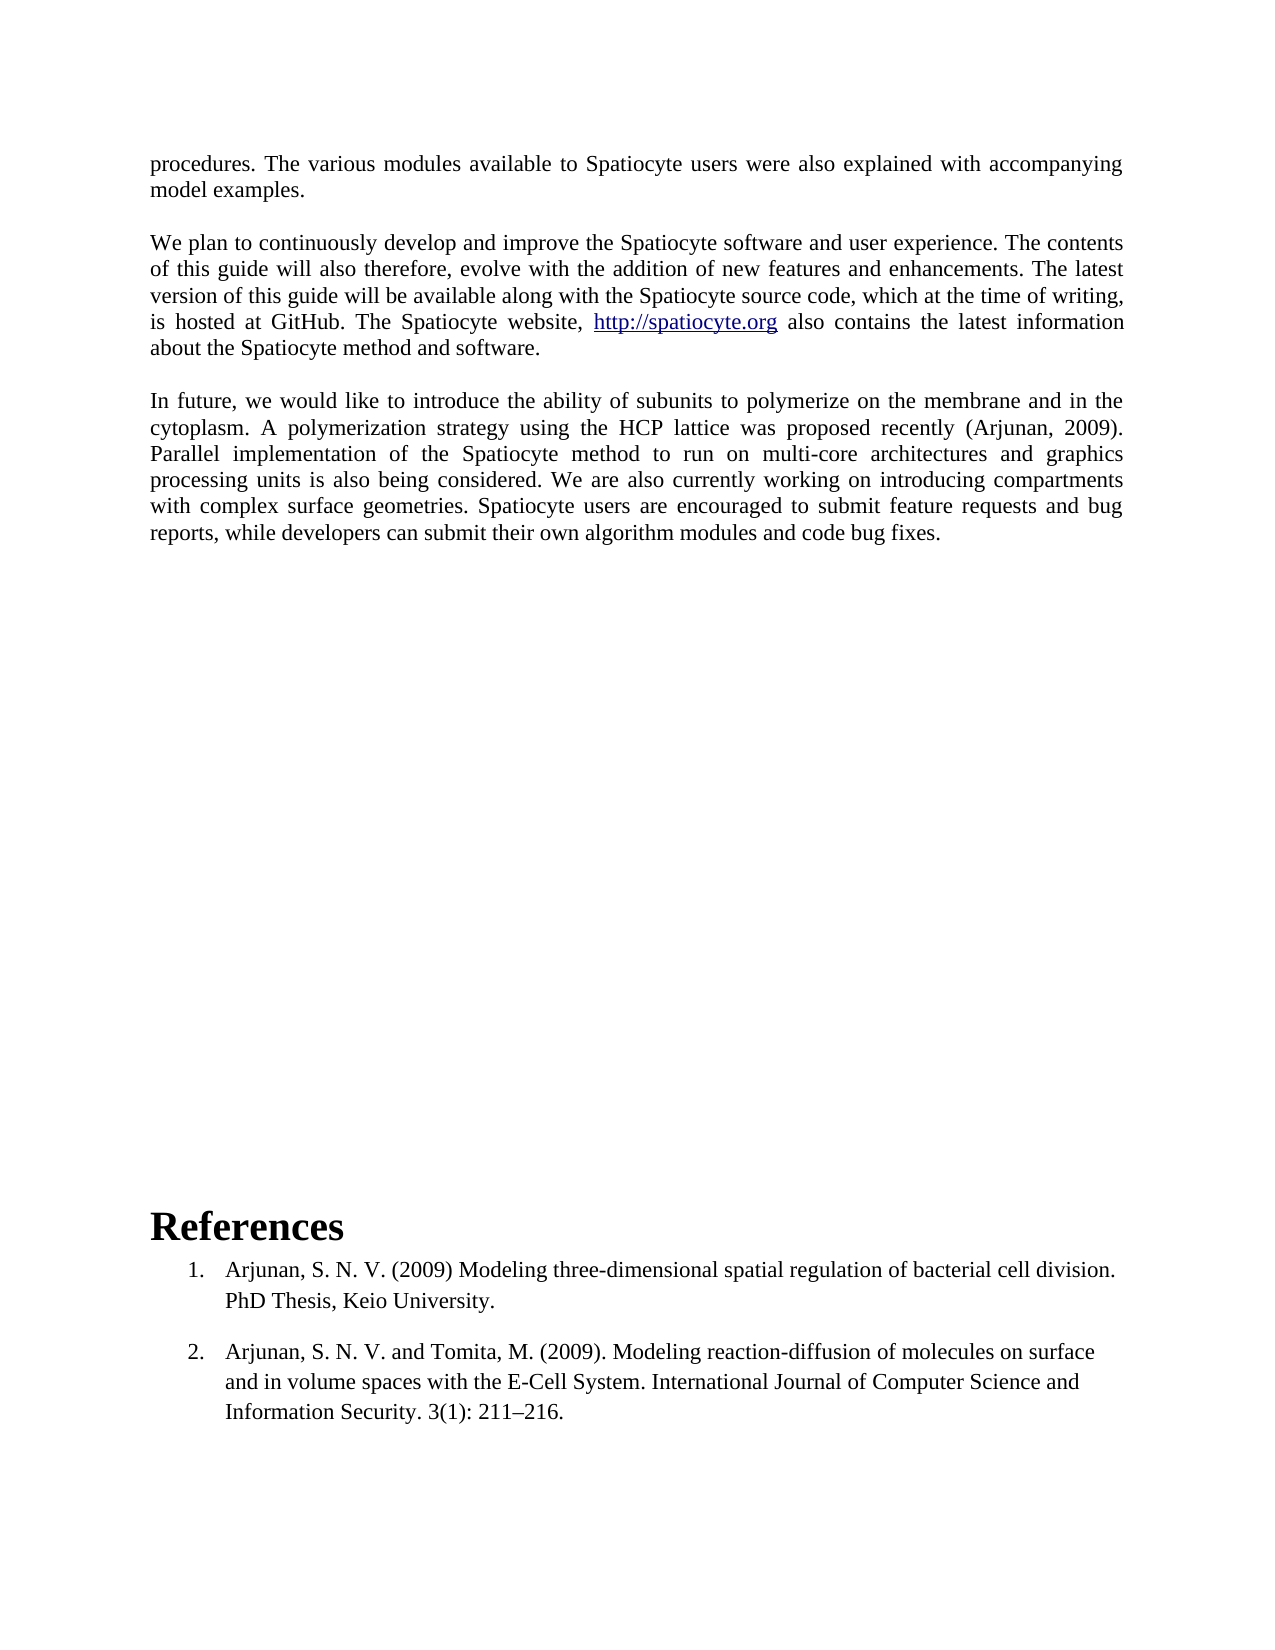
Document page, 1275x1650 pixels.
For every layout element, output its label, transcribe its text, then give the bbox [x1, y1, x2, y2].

text In future, we would like to introduce the ability of subunits to polymerize on the membrane and in the cytoplasm. A polymerization strategy using the HCP lattice was proposed recently (Arjunan, 2009). Parallel implementation of the Spatiocyte method to run on multi-core architectures and graphics processing units is also being considered. We are also currently working on introducing compartments with complex surface geometries. Spatiocyte users are encouraged to submit feature requests and bug reports, while developers can submit their own algorithm modules and code bug fixes. [150, 387, 1125, 545]
text We plan to continuously develop and improve the Spatiocyte software and user experience. The contents of this guide will also therefore, evolve with the addition of new features and enhancements. The latest version of this guide will be available along with the Spatiocyte source code, which at the time of writing, is hosted at GitHub. The Spatiocyte website, http://spatiocyte.org also contains the latest information about the Spatiocyte method and software. [150, 229, 1125, 361]
text procedures. The various modules available to Spatiocyte users were also explained with accompanying model examples. [150, 150, 1125, 203]
list Arjunan, S. N. V. (2009) Modeling three-dimensional spatial regulation of bacterial cell division. PhD Thesis, Keio University. [187, 1257, 1125, 1313]
subtitle References [150, 1201, 1125, 1249]
list Arjunan, S. N. V. and Tomita, M. (2009). Modeling reaction-diffusion of molecules on surface and in volume spaces with the E-Cell System. International Journal of Computer Science and Information Security. 3(1): 211–216. [187, 1338, 1125, 1424]
